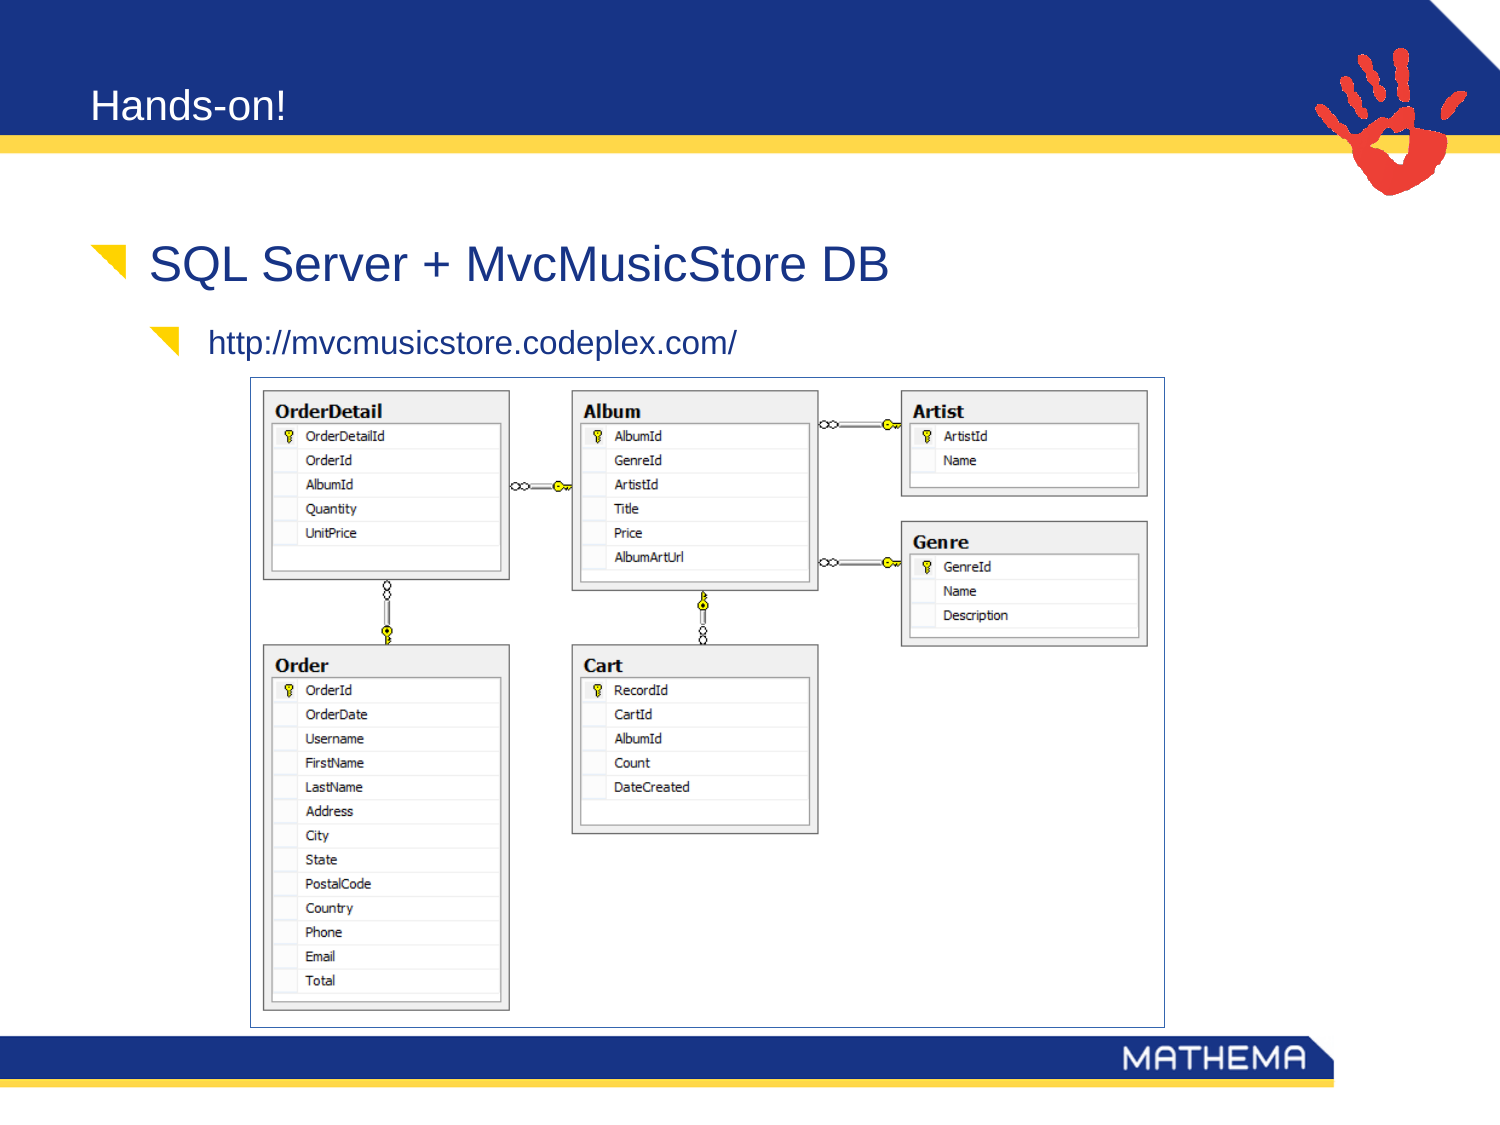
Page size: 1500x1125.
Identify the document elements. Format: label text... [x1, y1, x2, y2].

title Hands-on! [75, 9, 1426, 198]
text_box [250, 377, 1165, 1028]
list SQL Server + MvcMusicStore DB http://mvcmusicstore.codeplex.com/ [75, 224, 1426, 967]
picture [0, 0, 1500, 1125]
